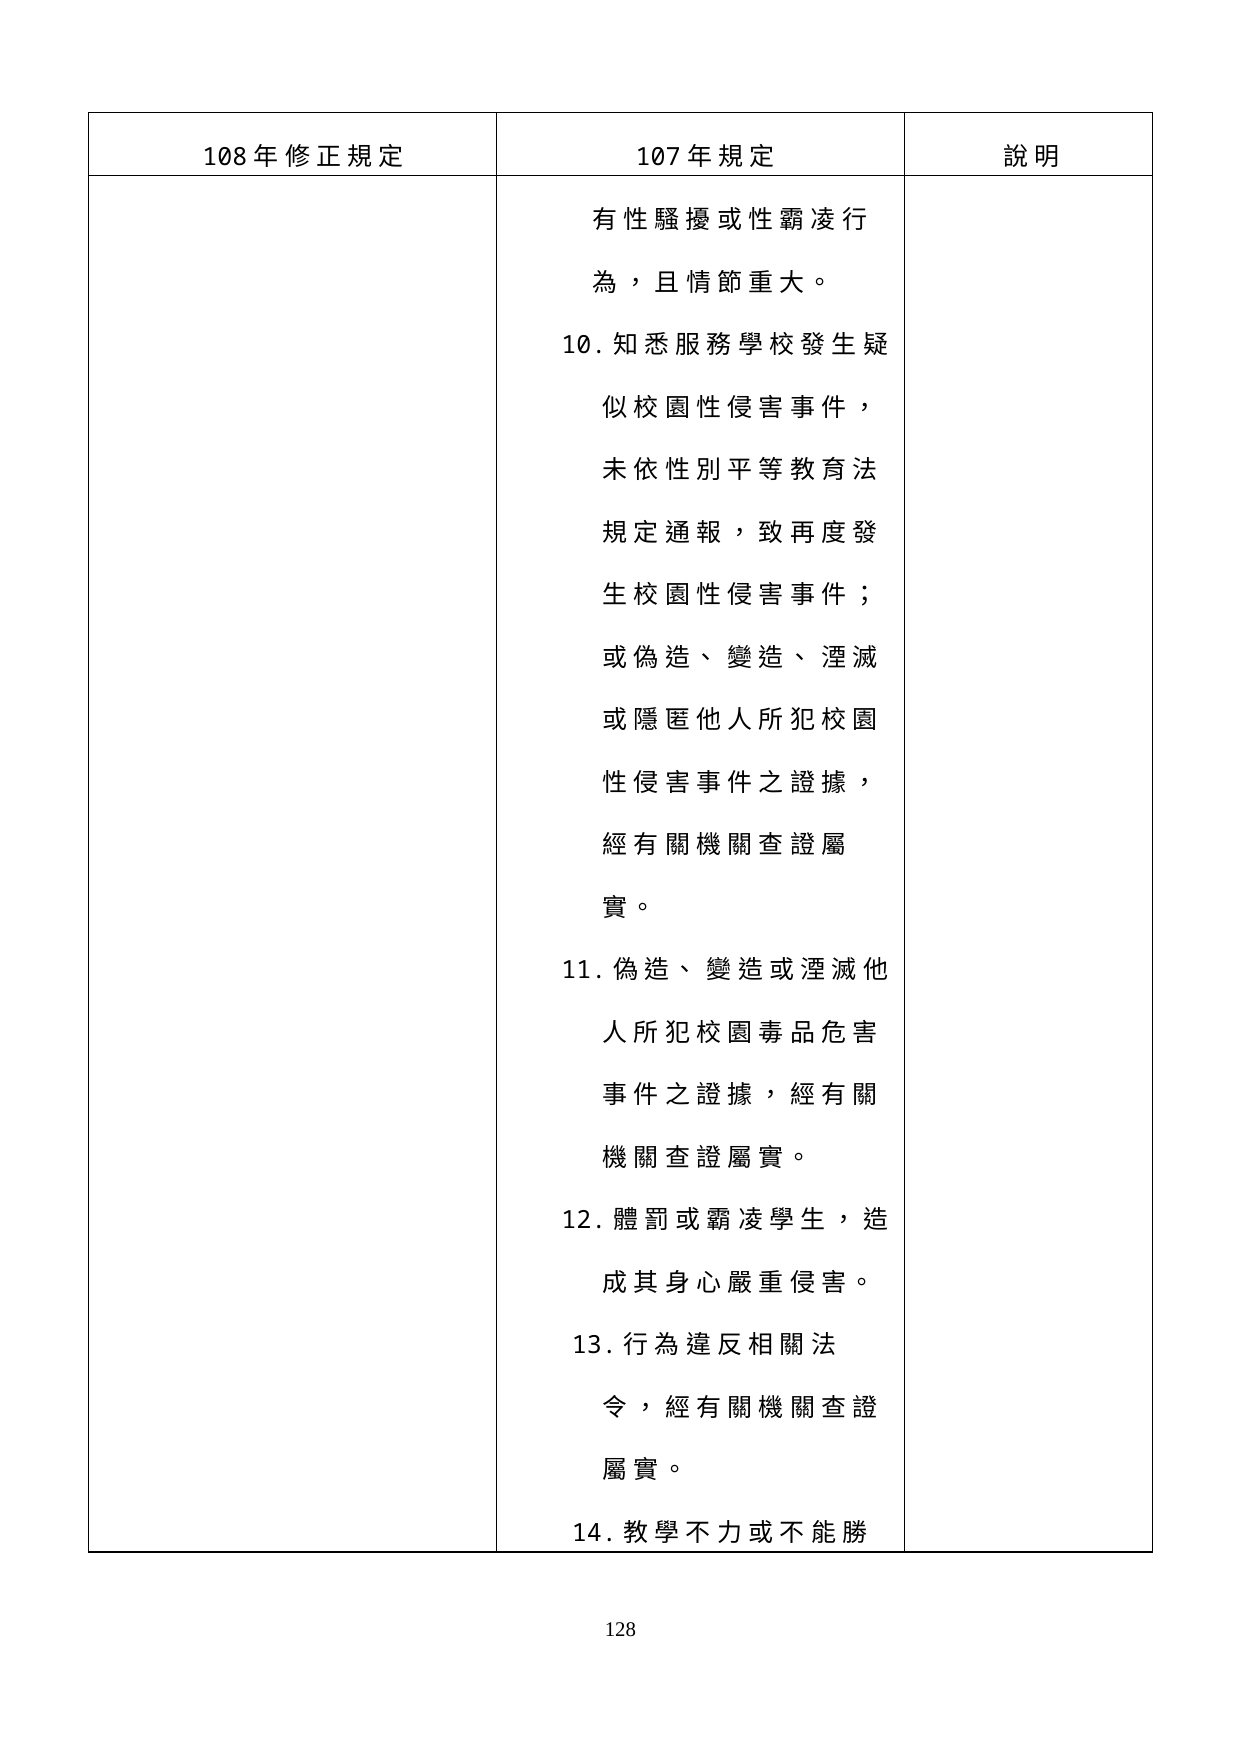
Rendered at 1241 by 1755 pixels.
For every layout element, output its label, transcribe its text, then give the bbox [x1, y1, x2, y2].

table_header 108年修正規定 [89, 113, 496, 175]
table_cell 有性騷擾或性霸凌行為，且情節重大。 10.知悉服務學校發生疑似校園性侵害事件，未依性別平等教育法規定通報，致再度發生校園性侵害事件；或偽造、變造、湮滅或隱匿他人所犯校園性侵害事件之證據，經有關機關查證屬實。 11.偽造、變造或湮滅他人所犯校園毒品危害事件之證據，經有關機關查證屬實。 12.體罰或霸凌學生，造成其身心嚴重侵害。 13.行為違反相關法令，經有關機關查證屬實。 14.教學不力或不能勝 [497, 176, 904, 1551]
table_header 說明 [905, 113, 1152, 175]
table_header 107年規定 [497, 113, 904, 175]
table_cell [905, 176, 1152, 1551]
table_cell [89, 176, 496, 1551]
